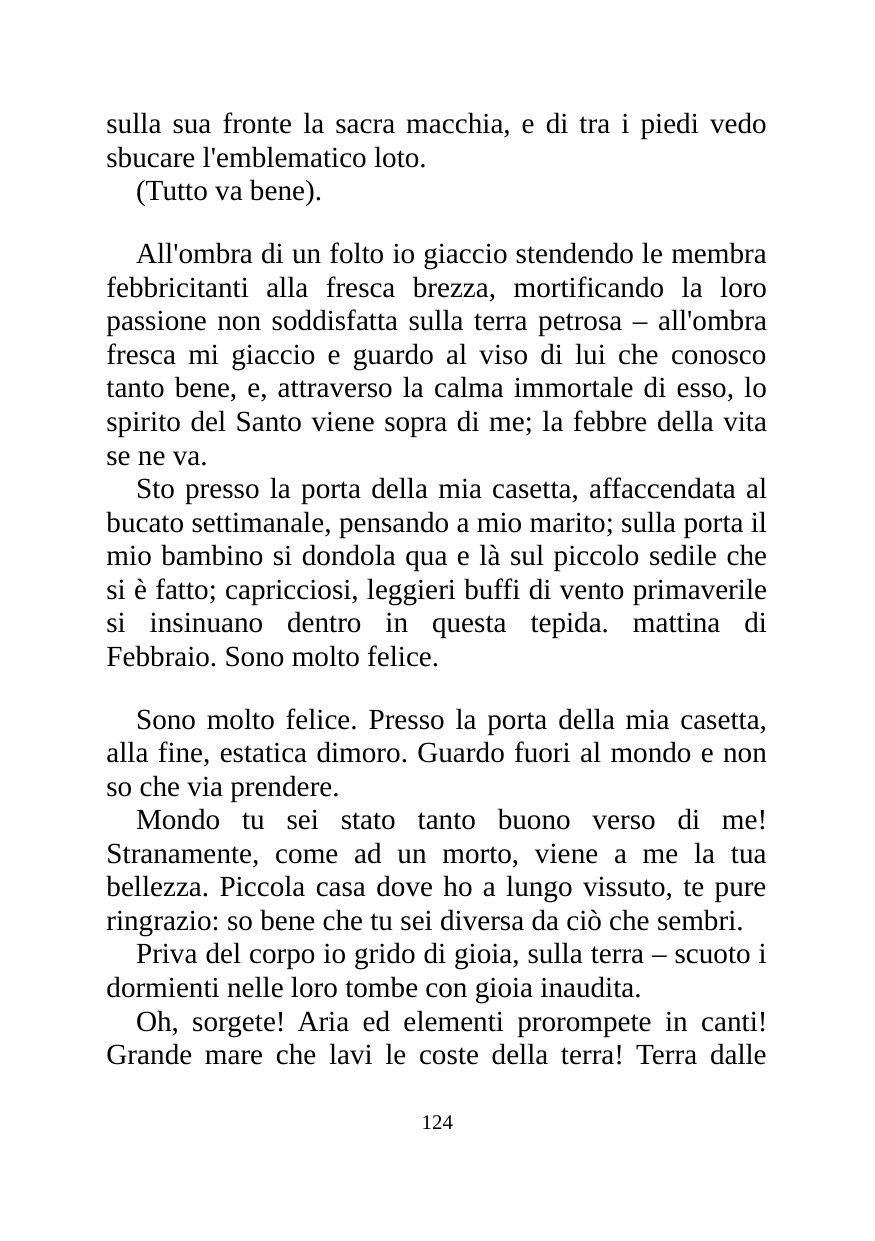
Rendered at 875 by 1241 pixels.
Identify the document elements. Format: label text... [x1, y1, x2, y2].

text Mondo tu sei stato tanto buono verso di me! Stranamente, come ad un morto, viene a me la tua bellezza. Piccola casa dove ho a lungo vissuto, te pure ringrazio: so bene che tu sei diversa da ciò che sembri. [106, 802, 768, 937]
text All'ombra di un folto io giaccio stendendo le membra febbricitanti alla fresca brezza, mortificando la loro passione non soddisfatta sulla terra petrosa – all'ombra fresca mi giaccio e guardo al viso di lui che conosco tanto bene, e, attraverso la calma immortale di esso, lo spirito del Santo viene sopra di me; la febbre della vita se ne va. [106, 236, 768, 471]
text (Tutto va bene). [106, 173, 768, 207]
text Sono molto felice. Presso la porta della mia casetta, alla fine, estatica dimoro. Guardo fuori al mondo e non so che via prendere. [106, 702, 768, 802]
text Oh, sorgete! Aria ed elementi prorompete in canti! Grande mare che lavi le coste della terra! Terra dalle [106, 1004, 768, 1071]
text sulla sua fronte la sacra macchia, e di tra i piedi vedo sbucare l'emblematico loto. [106, 106, 768, 173]
text Sto presso la porta della mia casetta, affaccendata al bucato settimanale, pensando a mio marito; sulla porta il mio bambino si dondola qua e là sul piccolo sedile che si è fatto; capricciosi, leggieri buffi di vento primaverile si insinuano dentro in questa tepida. mattina di Febbraio. Sono molto felice. [106, 471, 768, 672]
text Priva del corpo io grido di gioia, sulla terra – scuoto i dormienti nelle loro tombe con gioia inaudita. [106, 937, 768, 1004]
